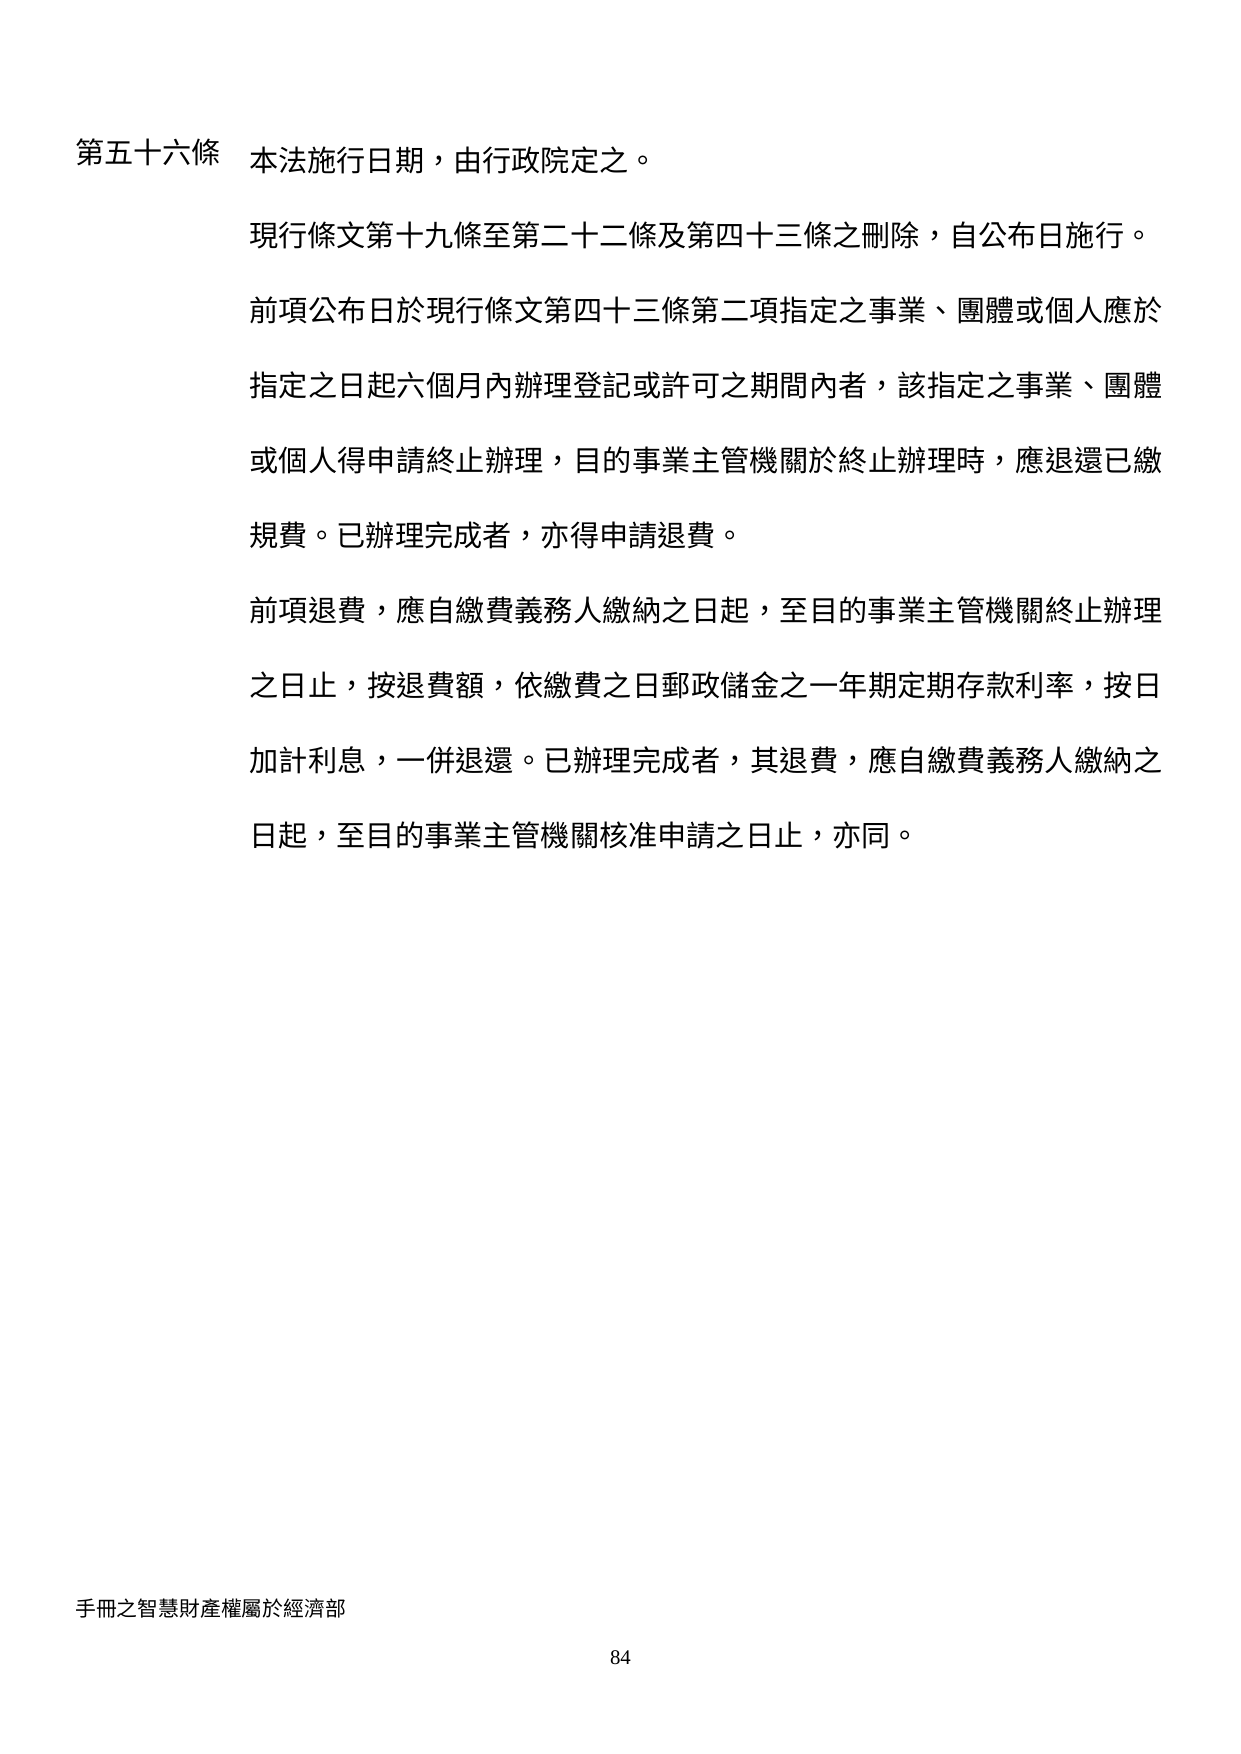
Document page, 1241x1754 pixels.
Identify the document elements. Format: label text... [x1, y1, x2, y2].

table_cell 本法施行日期，由行政院定之。 現行條文第十九條至第二十二條及第四十三條之刪除，自公布日施行。 前項公布日於現行條文第四十三條第二項指定之事業、團體或個人應於指定之日起六個月內辦理登記或許可之期間內者，該指定之事業、團體或個人得申請終止辦理，目的事業主管機關於終止辦理時，應退還已繳規費。已辦理完成者，亦得申請退費。 前項退費，應自繳費義務人繳納之日起，至目的事業主管機關終止辦理之日止，按退費額，依繳費之日郵政儲金之一年期定期存款利率，按日加計利息，一併退還。已辦理完成者，其退費，應自繳費義務人繳納之日起，至目的事業主管機關核准申請之日止，亦同。 [238, 121, 1176, 871]
table_cell [238, 84, 1176, 121]
table_cell [64, 84, 238, 121]
table_cell [64, 121, 238, 871]
